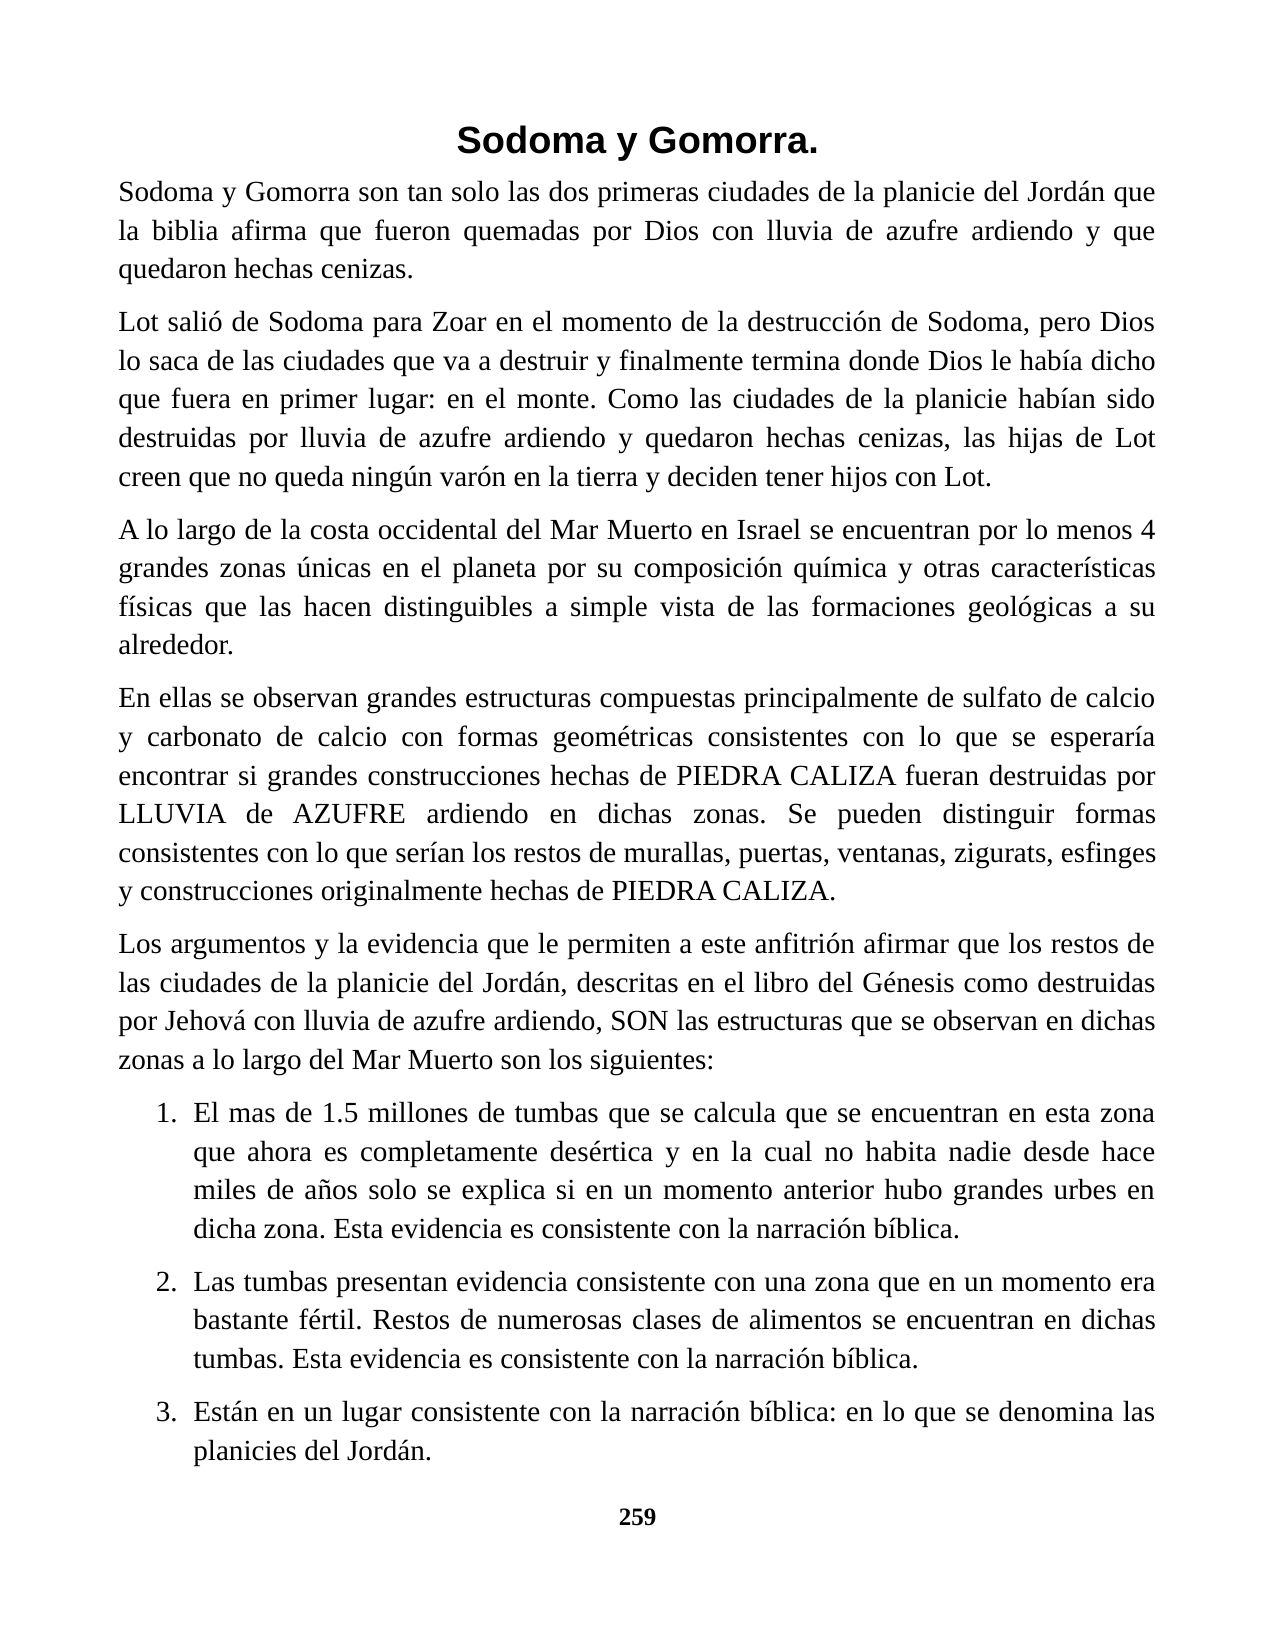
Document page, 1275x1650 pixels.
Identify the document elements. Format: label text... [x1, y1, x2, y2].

text A lo largo de la costa occidental del Mar Muerto en Israel se encuentran por lo menos 4 grandes zonas únicas en el planeta por su composición química y otras características físicas que las hacen distinguibles a simple vista de las formaciones geológicas a su alrededor. [118, 512, 1157, 661]
subtitle Sodoma y Gomorra. [118, 118, 1157, 162]
text Sodoma y Gomorra son tan solo las dos primeras ciudades de la planicie del Jordán que la biblia afirma que fueron quemadas por Dios con lluvia de azufre ardiendo y que quedaron hechas cenizas. [118, 174, 1157, 285]
text Lot salió de Sodoma para Zoar en el momento de la destrucción de Sodoma, pero Dios lo saca de las ciudades que va a destruir y finalmente termina donde Dios le había dicho que fuera en primer lugar: en el monte. Como las ciudades de la planicie habían sido destruidas por lluvia de azufre ardiendo y quedaron hechas cenizas, las hijas de Lot creen que no queda ningún varón en la tierra y deciden tener hijos con Lot. [118, 304, 1157, 492]
list Las tumbas presentan evidencia consistente con una zona que en un momento era bastante fértil. Restos de numerosas clases de alimentos se encuentran en dichas tumbas. Esta evidencia es consistente con la narración bíblica. [156, 1264, 1157, 1374]
list Están en un lugar consistente con la narración bíblica: en lo que se denomina las planicies del Jordán. [156, 1394, 1157, 1466]
list El mas de 1.5 millones de tumbas que se calcula que se encuentran en esta zona que ahora es completamente desértica y en la cual no habita nadie desde hace miles de años solo se explica si en un momento anterior hubo grandes urbes en dicha zona. Esta evidencia es consistente con la narración bíblica. [156, 1095, 1157, 1244]
text En ellas se observan grandes estructuras compuestas principalmente de sulfato de calcio y carbonato de calcio con formas geométricas consistentes con lo que se esperaría encontrar si grandes construcciones hechas de PIEDRA CALIZA fueran destruidas por LLUVIA de AZUFRE ardiendo en dichas zonas. Se pueden distinguir formas consistentes con lo que serían los restos de murallas, puertas, ventanas, zigurats, esfinges y construcciones originalmente hechas de PIEDRA CALIZA. [118, 681, 1157, 907]
text Los argumentos y la evidencia que le permiten a este anfitrión afirmar que los restos de las ciudades de la planicie del Jordán, descritas en el libro del Génesis como destruidas por Jehová con lluvia de azufre ardiendo, SON las estructuras que se observan en dichas zonas a lo largo del Mar Muerto son los siguientes: [118, 926, 1157, 1076]
